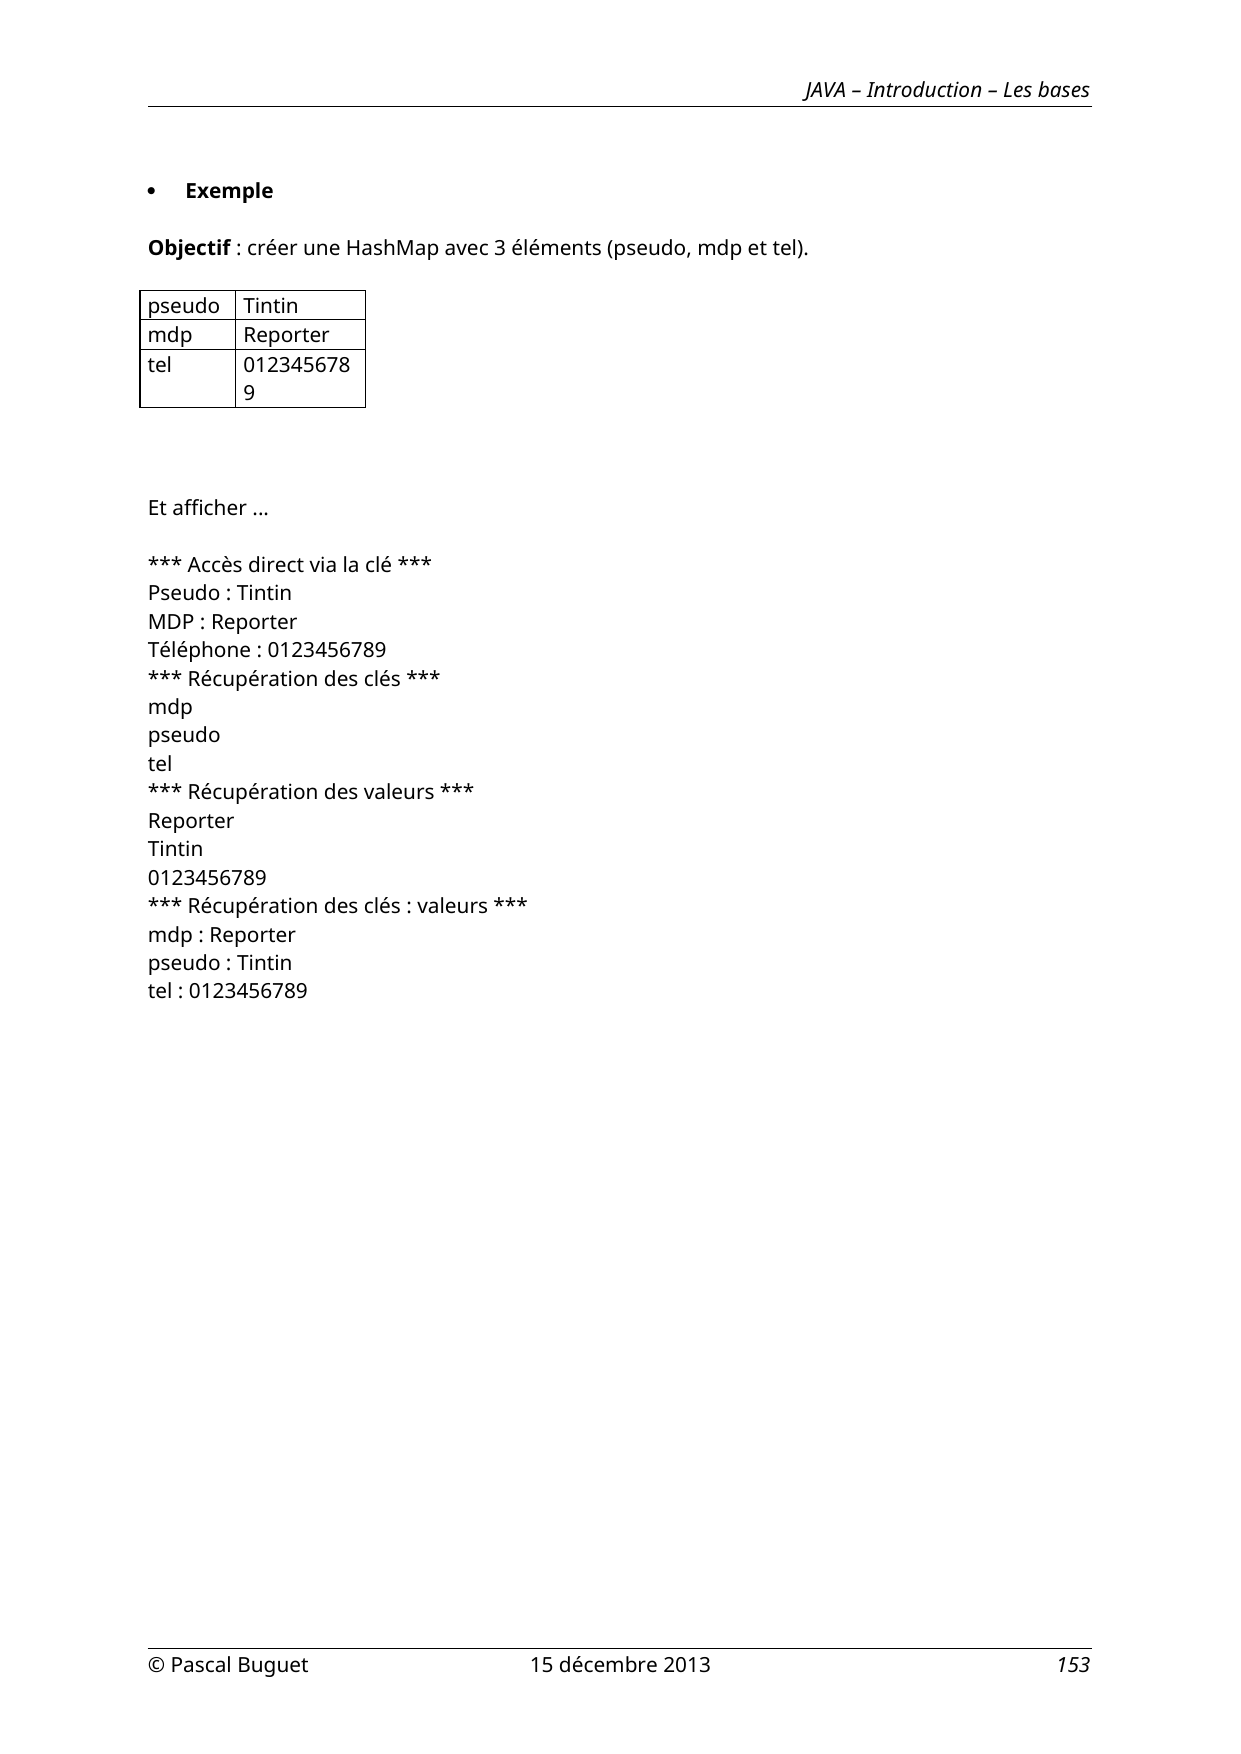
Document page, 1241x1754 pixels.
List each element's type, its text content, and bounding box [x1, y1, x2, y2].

text Objectif : créer une HashMap avec 3 éléments (pseudo, mdp et tel). [148, 233, 1092, 261]
table_cell 0123456789 [236, 350, 365, 407]
table_cell mdp [141, 320, 235, 349]
text tel : 0123456789 [148, 977, 1092, 1005]
text *** Accès direct via la clé *** [148, 550, 1092, 578]
text MDP : Reporter [148, 607, 1092, 635]
table_header Tintin [236, 291, 365, 319]
text Et afficher ... [148, 493, 1092, 522]
list Exemple [148, 176, 1092, 204]
text *** Récupération des clés *** [148, 664, 1092, 692]
text *** Récupération des valeurs *** [148, 777, 1092, 806]
text Téléphone : 0123456789 [148, 635, 1092, 664]
text *** Récupération des clés : valeurs *** [148, 891, 1092, 920]
text Tintin [148, 834, 1092, 863]
text mdp [148, 692, 1092, 721]
text Reporter [148, 806, 1092, 834]
table_cell Reporter [236, 320, 365, 349]
text tel [148, 749, 1092, 777]
text pseudo [148, 721, 1092, 749]
text 0123456789 [148, 863, 1092, 891]
table_cell tel [141, 350, 235, 407]
text mdp : Reporter [148, 920, 1092, 948]
text pseudo : Tintin [148, 948, 1092, 977]
text Pseudo : Tintin [148, 578, 1092, 607]
table_header pseudo [141, 291, 235, 319]
